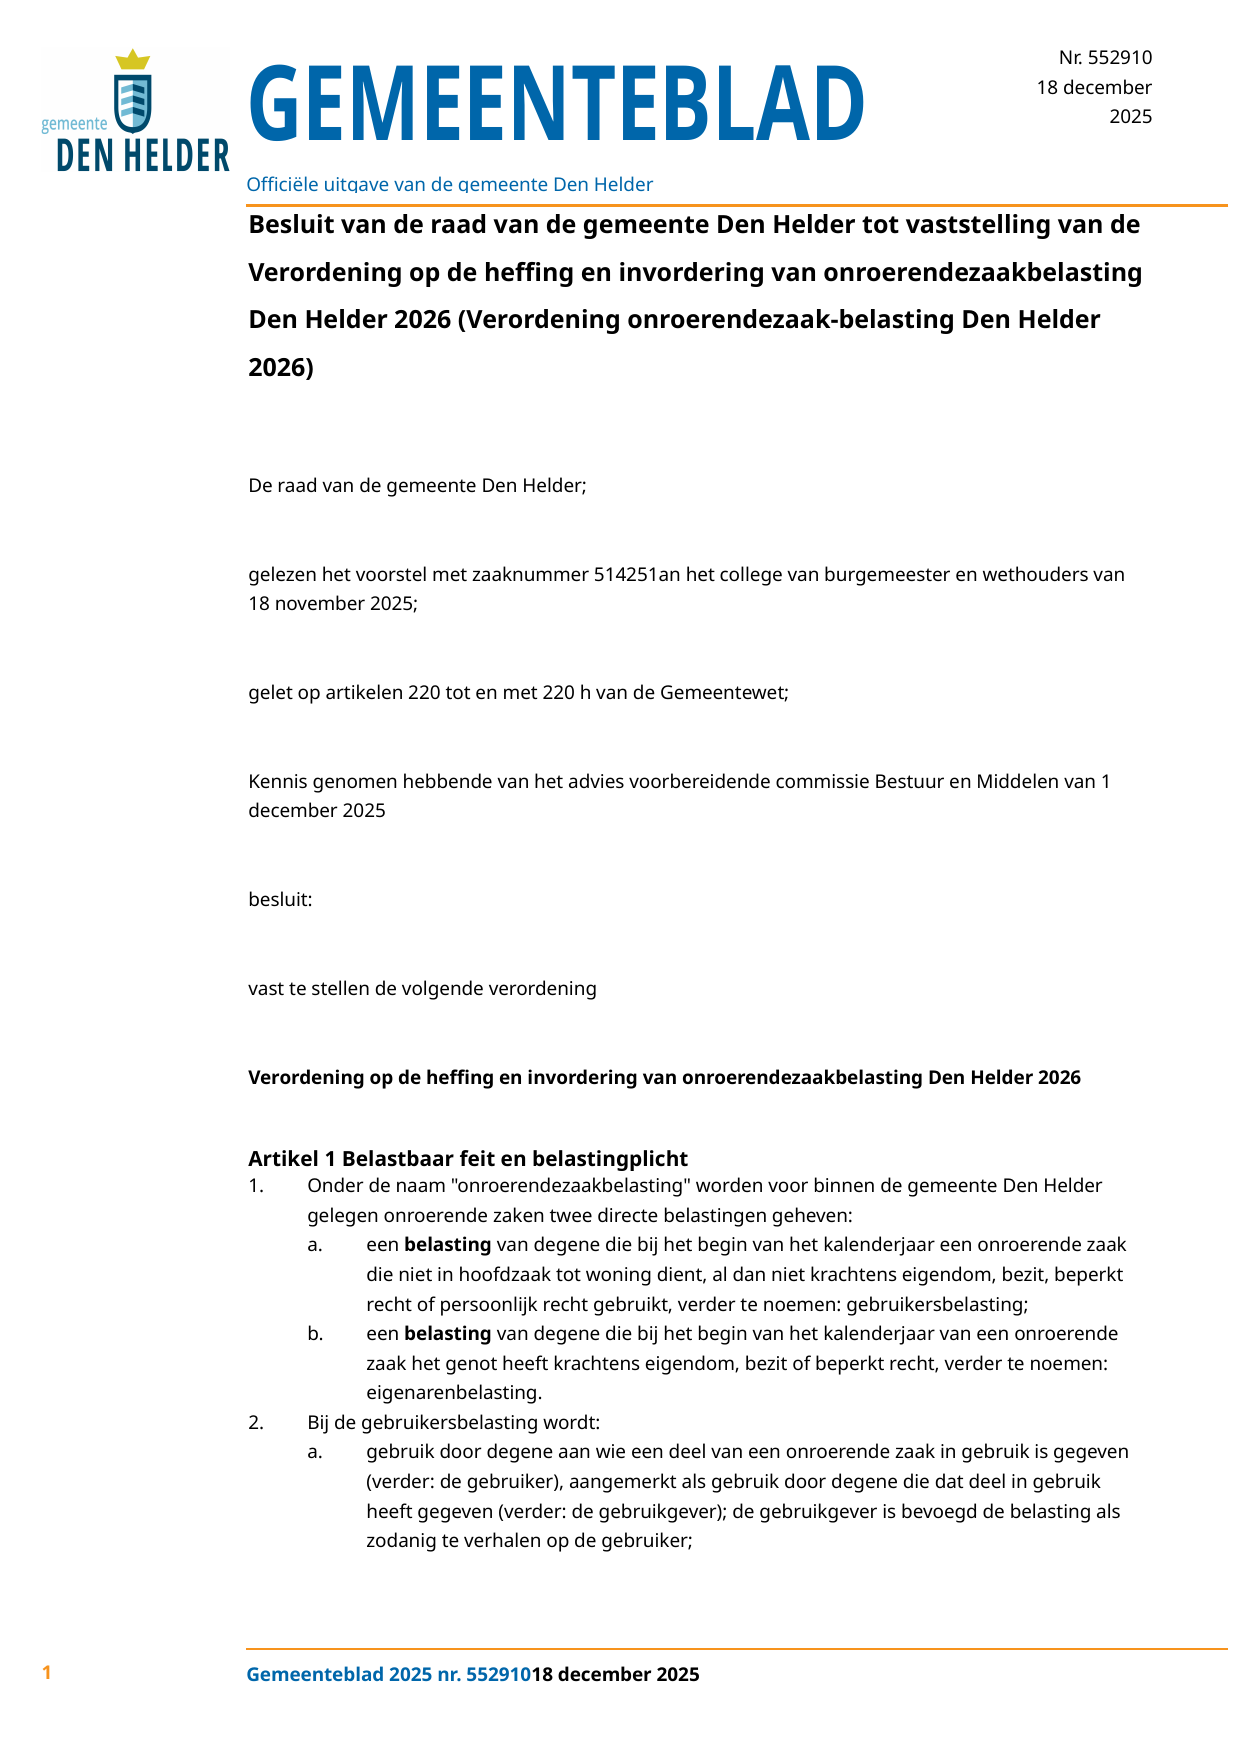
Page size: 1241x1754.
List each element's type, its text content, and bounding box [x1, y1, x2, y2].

picture [41, 47, 231, 172]
text besluit: [248, 886, 1152, 912]
picture [130, 157, 135, 172]
list Bij de gebruikersbelasting wordt: [248, 1409, 1152, 1435]
text Besluit van de raad van de gemeente Den Helder tot vaststelling van de Verordening op de heffing en invordering van onroerendezaakbelasting Den Helder 2026 (Verordening onroerendezaak-belasting Den Helder 2026) [248, 207, 1152, 384]
picture [100, 154, 106, 172]
picture [182, 144, 187, 165]
picture [220, 160, 224, 172]
text De raad van de gemeente Den Helder; [248, 472, 1152, 498]
picture [63, 144, 68, 165]
text vast te stellen de volgende verordening [248, 975, 1152, 1001]
list Onder de naam "onroerendezaakbelasting" worden voor binnen de gemeente Den Helder gelegen onroerende zaken twee directe belastingen geheven: [248, 1172, 1152, 1228]
list een belasting van degene die bij het begin van het kalenderjaar een onroerende zaak die niet in hoofdzaak tot woning dient, al dan niet krachtens eigendom, bezit, beperkt recht of persoonlijk recht gebruikt, verder te noemen: gebruikersbelasting; [307, 1232, 1152, 1316]
text Kennis genomen hebbende van het advies voorbereidende commissie Bestuur en Middelen van 1 december 2025 [248, 768, 1152, 823]
list gebruik door degene aan wie een deel van een onroerende zaak in gebruik is gegeven (verder: de gebruiker), aangemerkt als gebruik door degene die dat deel in gebruik heeft gegeven (verder: de gebruikgever); de gebruikgever is bevoegd de belasting als zodanig te verhalen op de gebruiker; [307, 1439, 1152, 1553]
text gelet op artikelen 220 tot en met 220 h van de Gemeentewet; [248, 679, 1152, 705]
list een belasting van degene die bij het begin van het kalenderjaar van een onroerende zaak het genot heeft krachtens eigendom, bezit of beperkt recht, verder te noemen: eigenarenbelasting. [307, 1320, 1152, 1405]
text gelezen het voorstel met zaaknummer 514251an het college van burgemeester en wethouders van 18 november 2025; [248, 561, 1152, 616]
text Artikel 1 Belastbaar feit en belastingplicht [248, 1144, 1152, 1172]
text Verordening op de heffing en invordering van onroerendezaakbelasting Den Helder 2026 [248, 1064, 1152, 1090]
